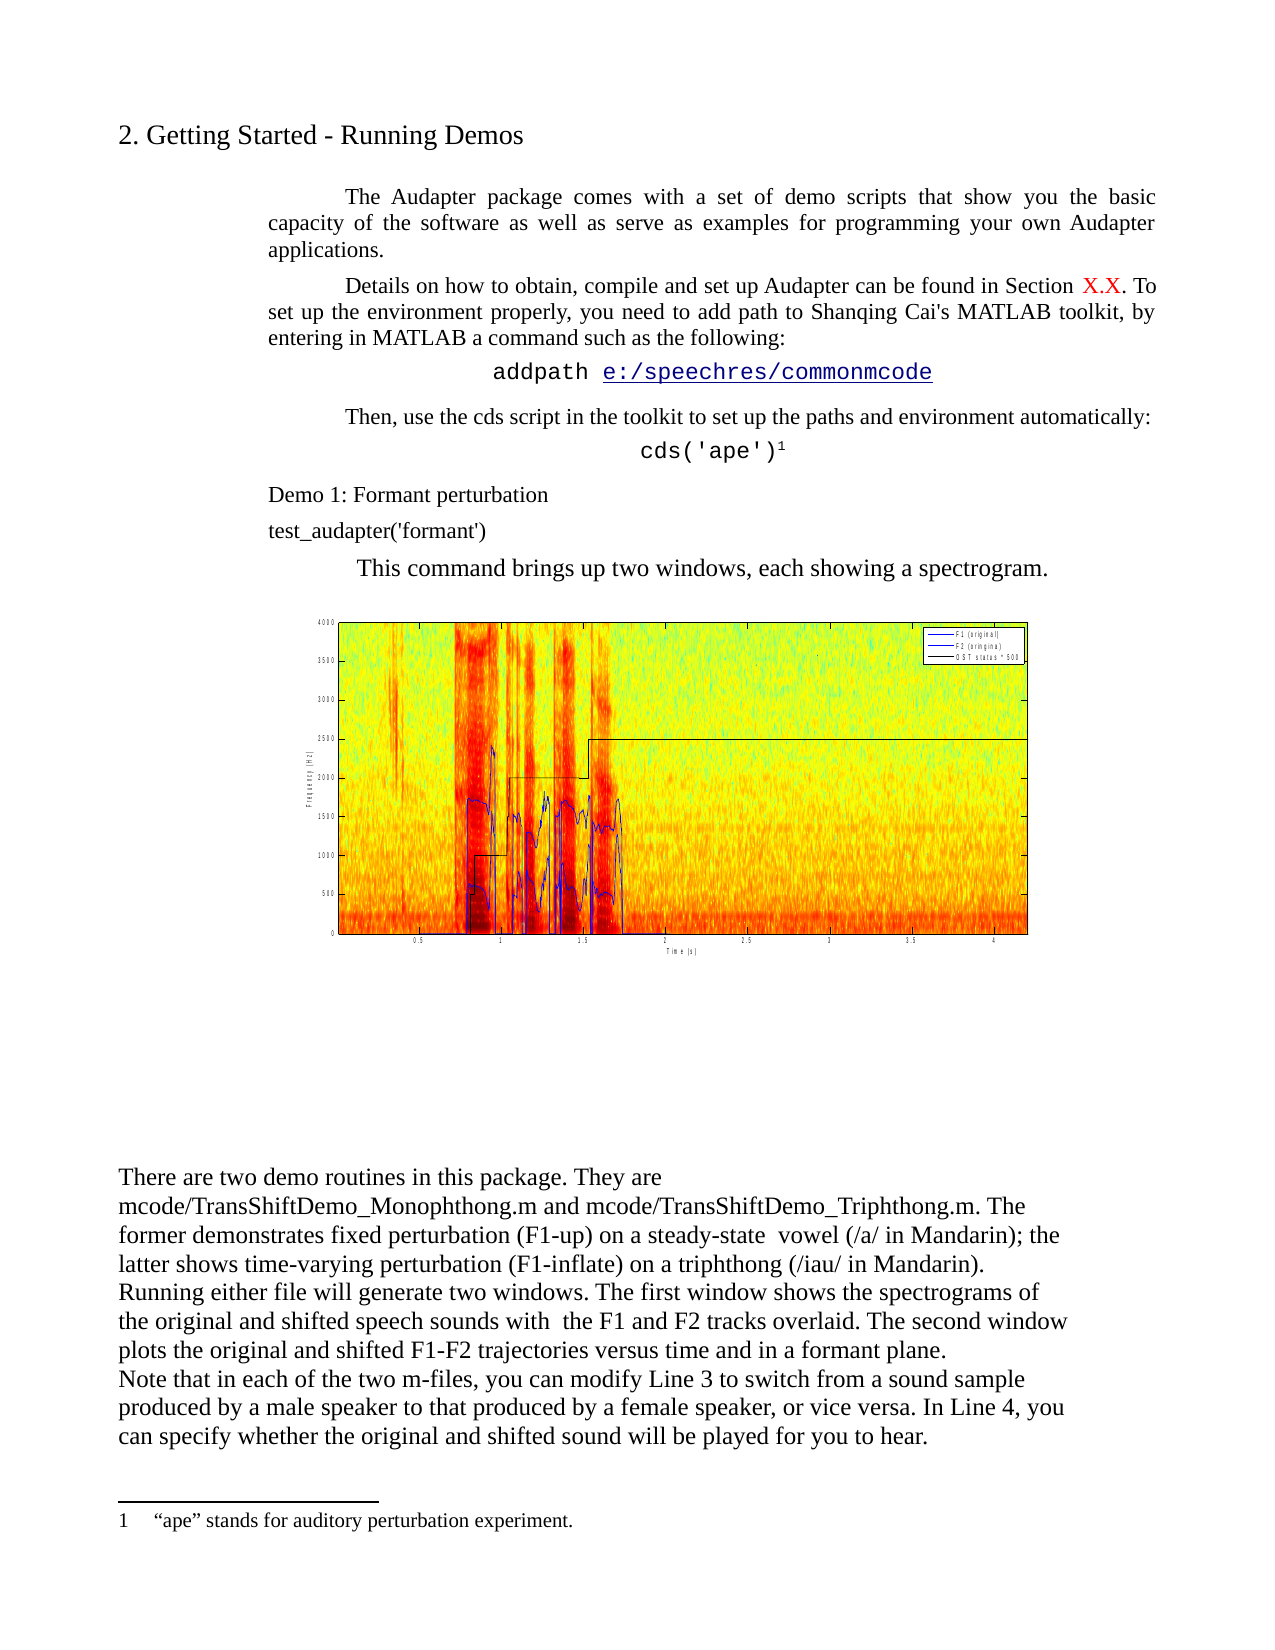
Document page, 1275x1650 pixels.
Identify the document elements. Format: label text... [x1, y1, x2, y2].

subtitle 2. Getting Started - Running Demos [118, 118, 1157, 151]
text produced by a male speaker to that produced by a female speaker, or vice versa. In Line 4, you [118, 1392, 1157, 1421]
text There are two demo routines in this package. They are [118, 1162, 1157, 1191]
text mcode/TransShiftDemo_Monophthong.m and mcode/TransShiftDemo_Triphthong.m. The [118, 1191, 1157, 1220]
text plots the original and shifted F1-F2 trajectories versus time and in a formant plane. [118, 1335, 1157, 1364]
text latter shows time-varying perturbation (F1-inflate) on a triphthong (/iau/ in Mandarin). [118, 1249, 1157, 1277]
text former demonstrates fixed perturbation (F1-up) on a steady-state vowel (/a/ in Mandarin); the [118, 1220, 1157, 1249]
text test_audapter('formant') [268, 517, 1157, 544]
text This command brings up two windows, each showing a spectrogram. [268, 553, 1157, 582]
text Details on how to obtain, compile and set up Audapter can be found in Section X.X. To set up the environment properly, you need to add path to Shanqing Cai's MATLAB toolkit, by entering in MATLAB a command such as the following: [268, 272, 1157, 351]
text Note that in each of the two m-files, you can modify Line 3 to switch from a sound sample [118, 1364, 1157, 1392]
text Demo 1: Formant perturbation [268, 481, 1157, 507]
text Running either file will generate two windows. The first window shows the spectrograms of [118, 1277, 1157, 1306]
text can specify whether the original and shifted sound will be played for you to hear. [118, 1421, 1157, 1450]
text Then, use the cds script in the toolkit to set up the paths and environment automatically: [268, 403, 1157, 429]
text the original and shifted speech sounds with the F1 and F2 tracks overlaid. The second window [118, 1306, 1157, 1335]
text addpath e:/speechres/commonmcode [268, 361, 1157, 387]
text “ape” stands for auditory perturbation experiment. [118, 1508, 1157, 1532]
text cds('ape') [268, 439, 1157, 465]
text The Audapter package comes with a set of demo scripts that show you the basic capacity of the software as well as serve as examples for programming your own Audapter applications. [268, 183, 1157, 262]
